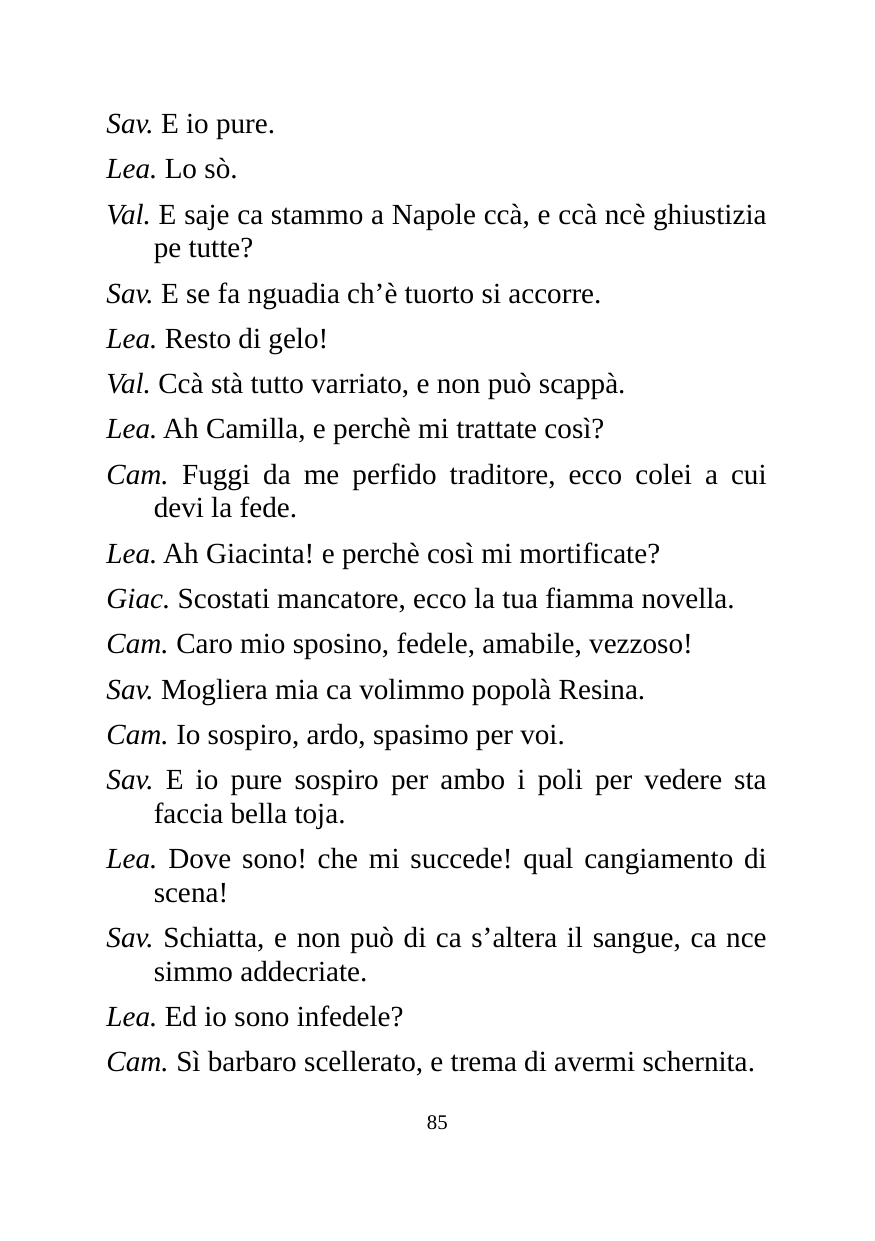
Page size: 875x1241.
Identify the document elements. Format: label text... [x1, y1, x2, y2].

text Val. E saje ca stammo a Napole ccà, e ccà ncè ghiustizia pe tutte? [106, 197, 768, 264]
text Lea. Ed io sono infedele? [106, 999, 768, 1032]
text Sav. E io pure sospiro per ambo i poli per vedere sta faccia bella toja. [106, 762, 768, 829]
text Lea. Ah Camilla, e perchè mi trattate così? [106, 412, 768, 445]
text Lea. Resto di gelo! [106, 321, 768, 354]
text Val. Ccà stà tutto varriato, e non può scappà. [106, 366, 768, 400]
text Lea. Ah Giacinta! e perchè così mi mortificate? [106, 536, 768, 569]
text Sav. Mogliera mia ca volimmo popolà Resina. [106, 672, 768, 705]
text Cam. Sì barbaro scellerato, e trema di avermi schernita. [106, 1044, 768, 1078]
text Cam. Io sospiro, ardo, spasimo per voi. [106, 717, 768, 751]
text Lea. Lo sò. [106, 152, 768, 185]
text Giac. Scostati mancatore, ecco la tua fiamma novella. [106, 581, 768, 615]
text Sav. E io pure. [106, 106, 768, 140]
text Cam. Caro mio sposino, fedele, amabile, vezzoso! [106, 626, 768, 660]
text Cam. Fuggi da me perfido traditore, ecco colei a cui devi la fede. [106, 457, 768, 524]
text Lea. Dove sono! che mi succede! qual cangiamento di scena! [106, 841, 768, 908]
text Sav. Schiatta, e non può di ca s’altera il sangue, ca nce simmo addecriate. [106, 920, 768, 987]
text Sav. E se fa nguadia ch’è tuorto si accorre. [106, 276, 768, 309]
